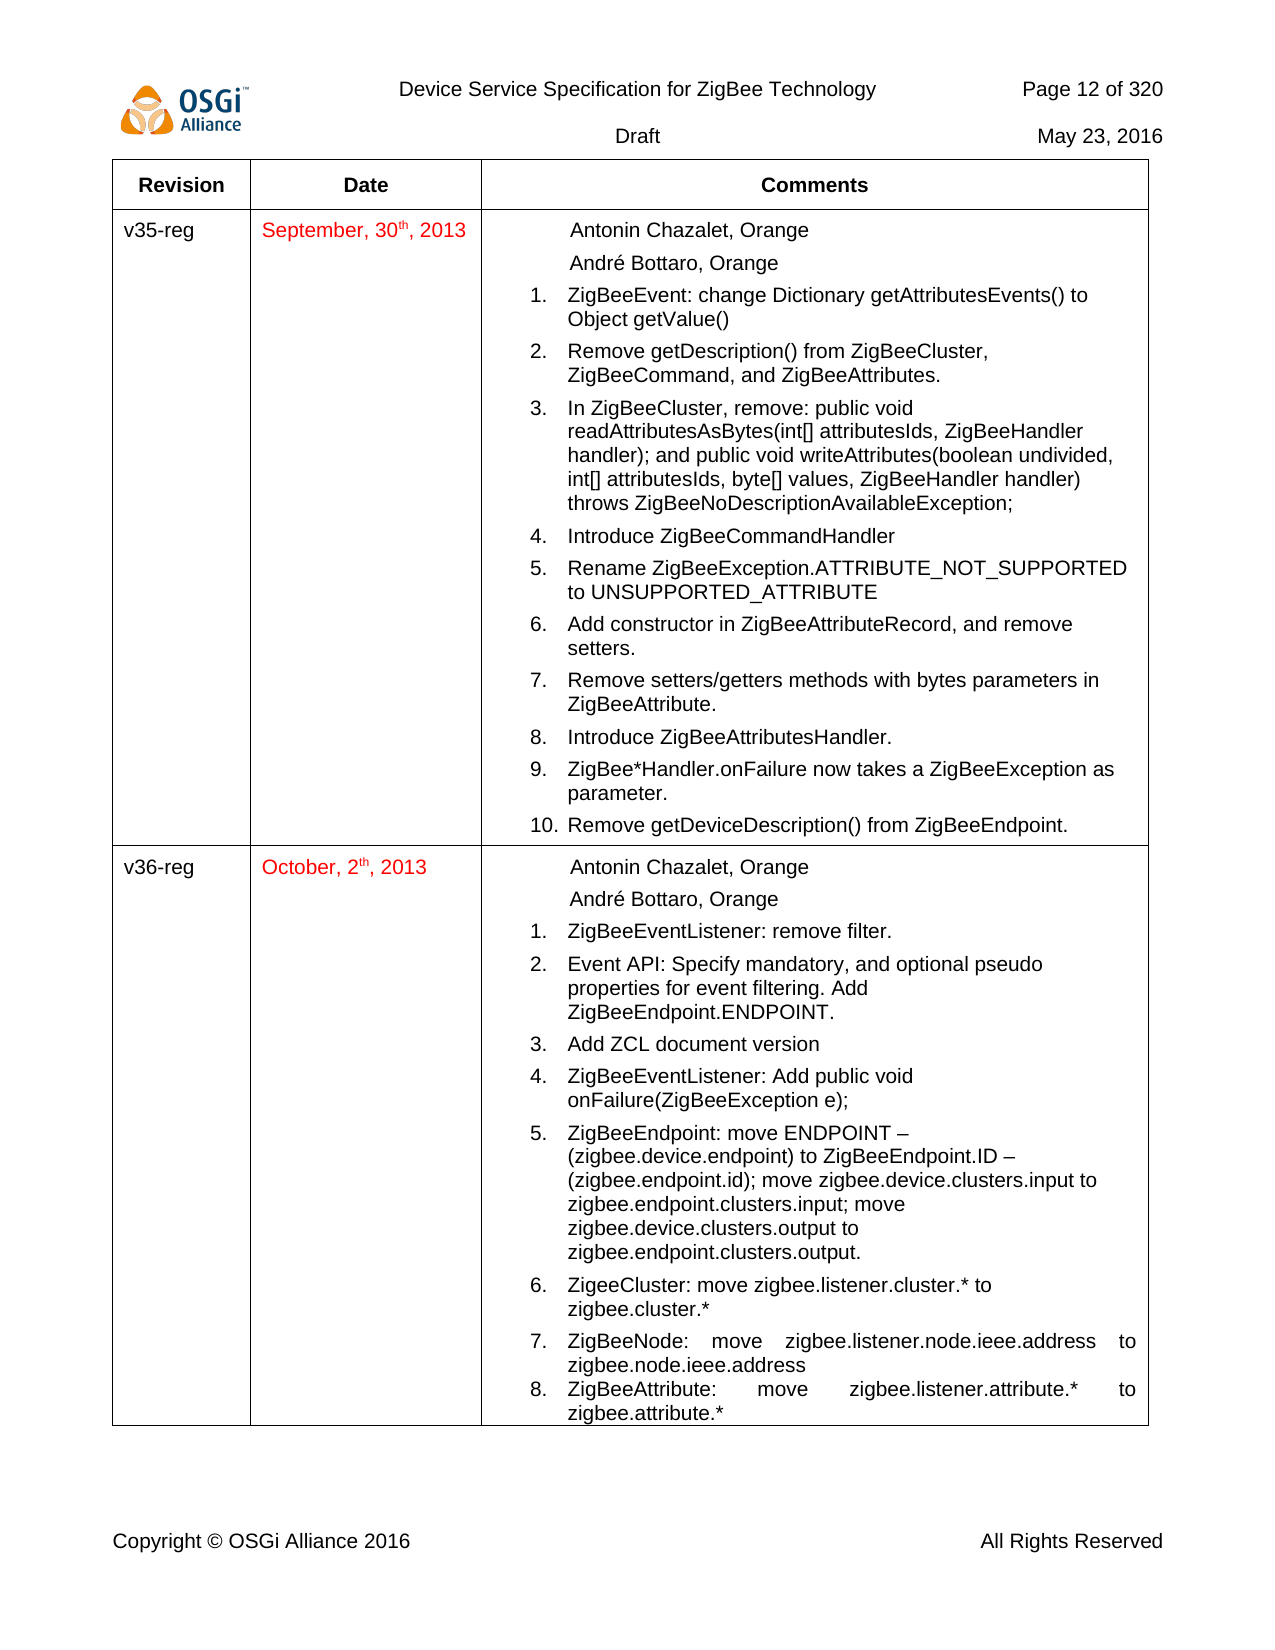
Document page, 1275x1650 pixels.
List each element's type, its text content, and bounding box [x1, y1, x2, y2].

table_cell v35-reg [113, 210, 250, 845]
table_cell v36-reg [113, 846, 250, 1424]
table_header Revision [113, 160, 250, 209]
table_cell Antonin Chazalet, Orange André Bottaro, Orange ZigBeeEvent: change Dictionary getAttributesEvents() to Object getValue() Remove getDescription() from ZigBeeCluster, ZigBeeCommand, and ZigBeeAttributes. In ZigBeeCluster, remove: public void readAttributesAsBytes(int[] attributesIds, ZigBeeHandler handler); and public void writeAttributes(boolean undivided, int[] attributesIds, byte[] values, ZigBeeHandler handler) throws ZigBeeNoDescriptionAvailableException; Introduce ZigBeeCommandHandler Rename ZigBeeException.ATTRIBUTE_NOT_SUPPORTED to UNSUPPORTED_ATTRIBUTE Add constructor in ZigBeeAttributeRecord, and remove setters. Remove setters/getters methods with bytes parameters in ZigBeeAttribute. Introduce ZigBeeAttributesHandler. ZigBee*Handler.onFailure now takes a ZigBeeException as parameter. Remove getDeviceDescription() from ZigBeeEndpoint. [482, 210, 1148, 845]
table_header Date [251, 160, 481, 209]
table_cell Antonin Chazalet, Orange André Bottaro, Orange ZigBeeEventListener: remove filter. Event API: Specify mandatory, and optional pseudo properties for event filtering. Add ZigBeeEndpoint.ENDPOINT. Add ZCL document version ZigBeeEventListener: Add public void onFailure(ZigBeeException e); ZigBeeEndpoint: move ENDPOINT – (zigbee.device.endpoint) to ZigBeeEndpoint.ID – (zigbee.endpoint.id); move zigbee.device.clusters.input to zigbee.endpoint.clusters.input; move zigbee.device.clusters.output to zigbee.endpoint.clusters.output. ZigeeCluster: move zigbee.listener.cluster.* to zigbee.cluster.* ZigBeeNode: move zigbee.listener.node.ieee.address to zigbee.node.ieee.address ZigBeeAttribute: move zigbee.listener.attribute.* to zigbee.attribute.* [482, 846, 1148, 1424]
table_header Comments [482, 160, 1148, 209]
picture [113, 78, 257, 142]
table_cell October, 2th, 2013 [251, 846, 481, 1424]
table_cell September, 30th, 2013 [251, 210, 481, 845]
